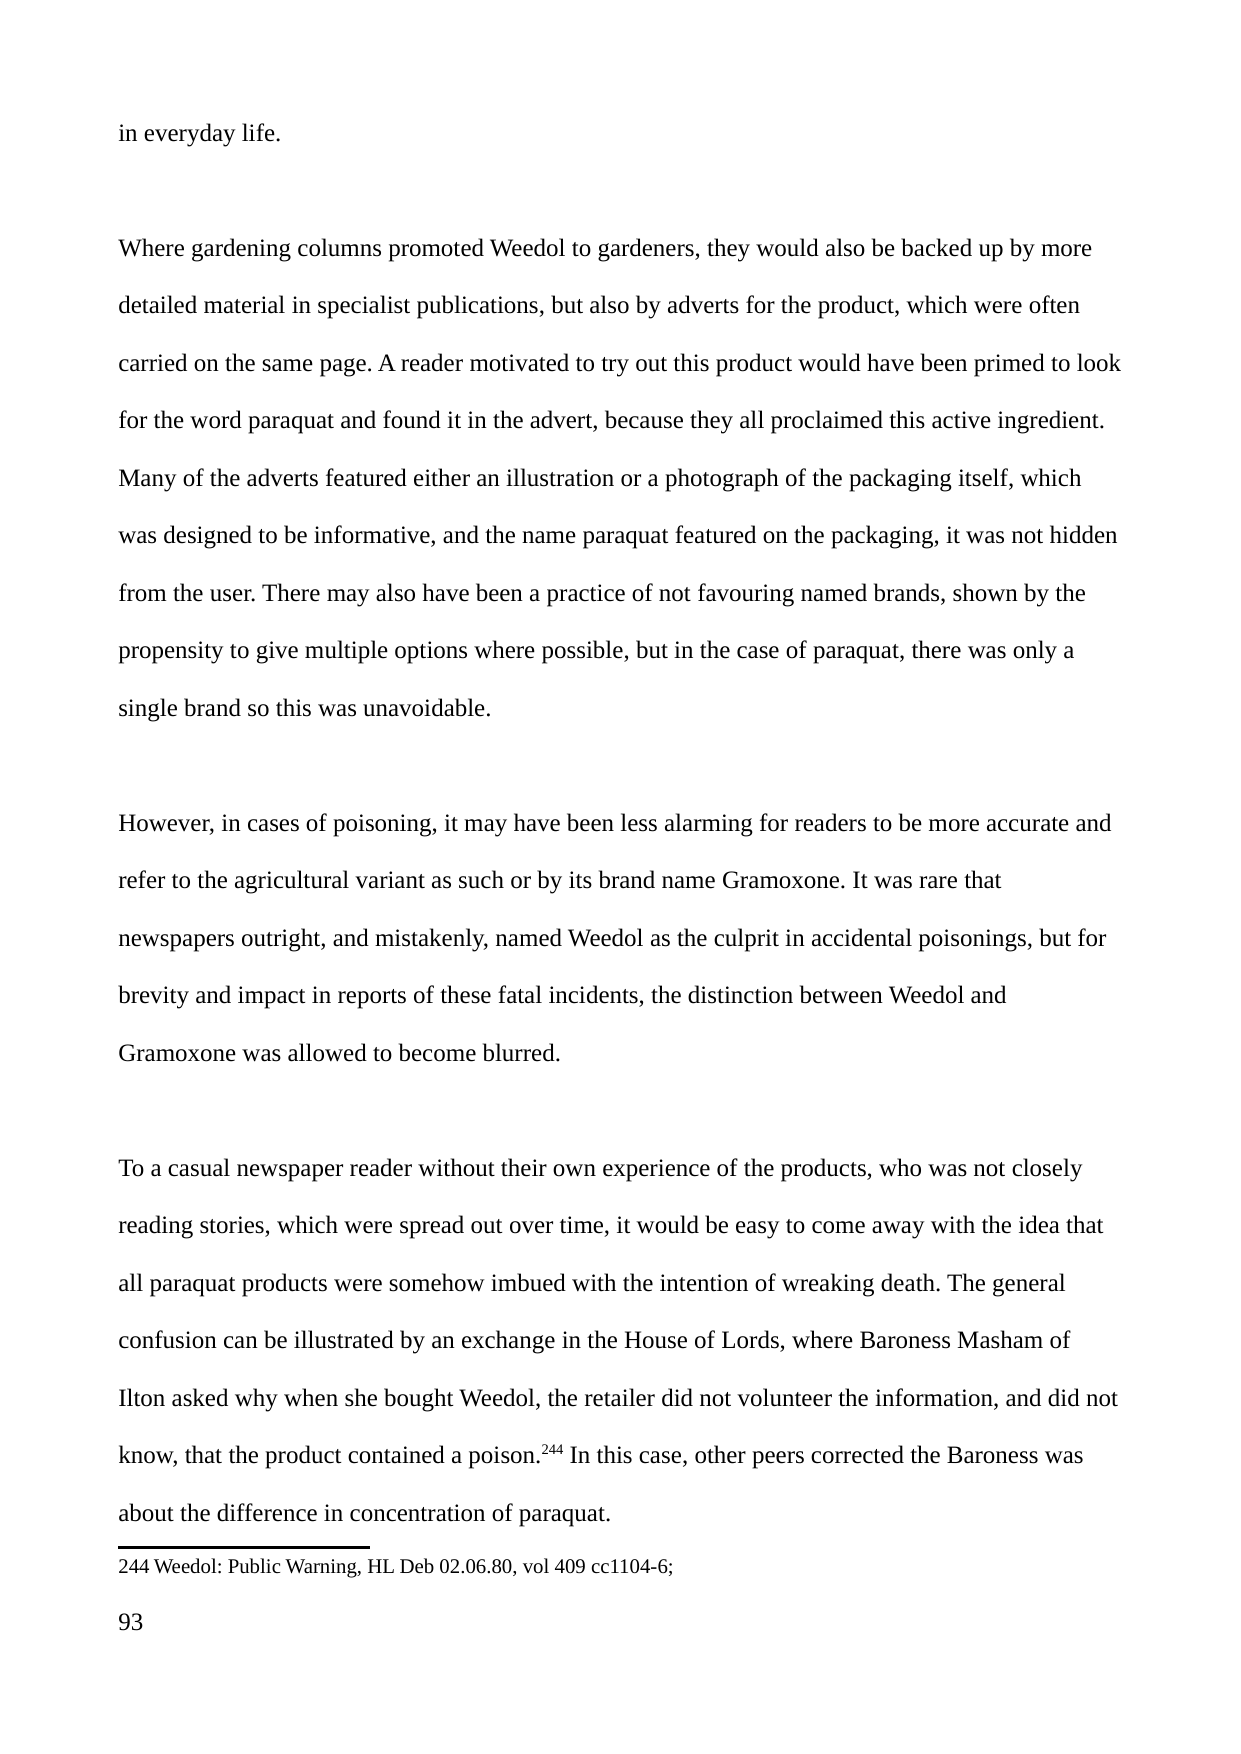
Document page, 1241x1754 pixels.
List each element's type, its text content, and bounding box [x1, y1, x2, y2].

text To a casual newspaper reader without their own experience of the products, who was not closely reading stories, which were spread out over time, it would be easy to come away with the idea that all paraquat products were somehow imbued with the intention of wreaking death. The general confusion can be illustrated by an exchange in the House of Lords, where Baroness Masham of Ilton asked why when she bought Weedol, the retailer did not volunteer the information, and did not know, that the product contained a poison. In this case, other peers corrected the Baroness was about the difference in concentration of paraquat. [118, 1153, 1122, 1527]
text However, in cases of poisoning, it may have been less alarming for readers to be more accurate and refer to the agricultural variant as such or by its brand name Gramoxone. It was rare that newspapers outright, and mistakenly, named Weedol as the culprit in accidental poisonings, but for brevity and impact in reports of these fatal incidents, the distinction between Weedol and Gramoxone was allowed to become blurred. [118, 808, 1122, 1067]
text Where gardening columns promoted Weedol to gardeners, they would also be backed up by more detailed material in specialist publications, but also by adverts for the product, which were often carried on the same page. A reader motivated to try out this product would have been primed to look for the word paraquat and found it in the advert, because they all proclaimed this active ingredient. Many of the adverts featured either an illustration or a photograph of the packaging itself, which was designed to be informative, and the name paraquat featured on the packaging, it was not hidden from the user. There may also have been a practice of not favouring named brands, shown by the propensity to give multiple options where possible, but in the case of paraquat, there was only a single brand so this was unavoidable. [118, 233, 1122, 722]
text Weedol: Public Warning, HL Deb 02.06.80, vol 409 cc1104-6; [118, 1553, 1122, 1578]
text in everyday life. [118, 118, 1122, 147]
